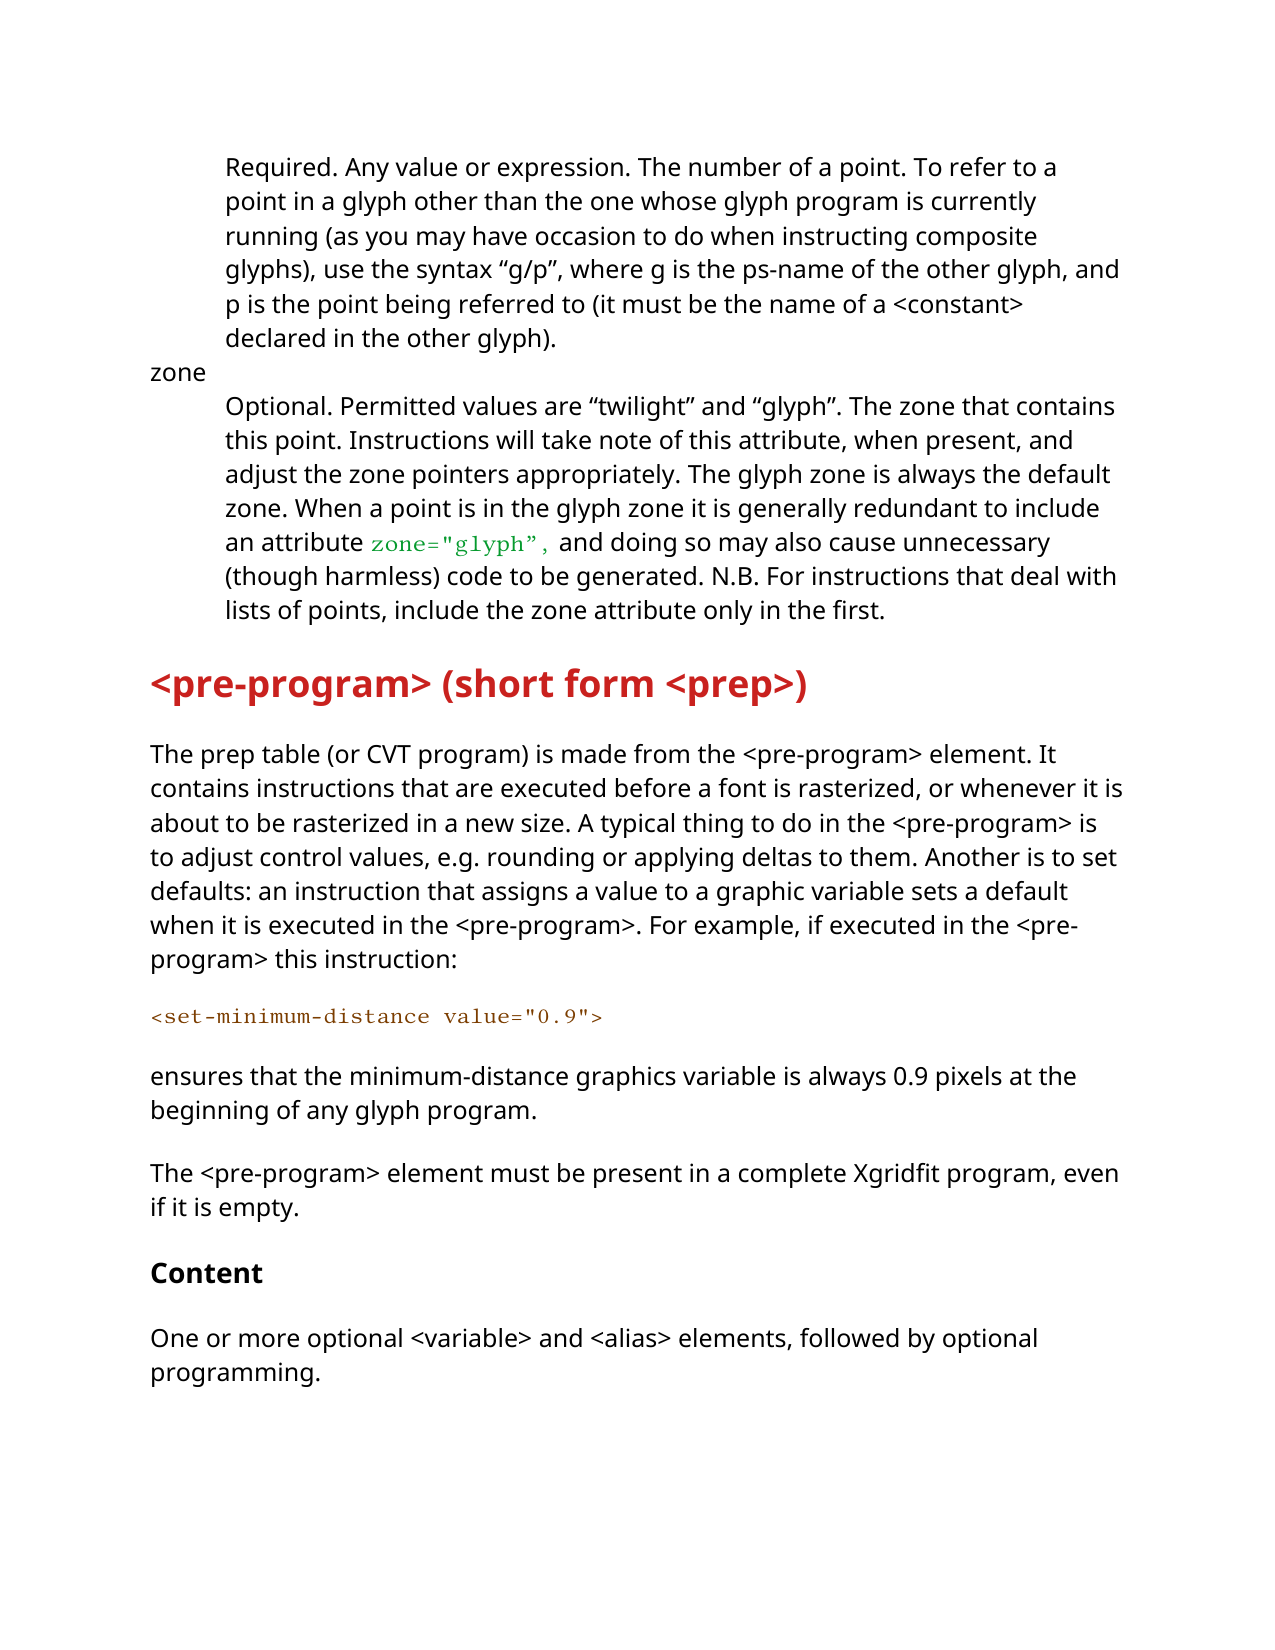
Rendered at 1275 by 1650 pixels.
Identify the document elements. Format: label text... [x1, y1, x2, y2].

text The prep table (or CVT program) is made from the <pre-program> element. It contains instructions that are executed before a font is rasterized, or whenever it is about to be rasterized in a new size. A typical thing to do in the <pre-program> is to adjust control values, e.g. rounding or applying deltas to them. Another is to set defaults: an instruction that assigns a value to a graphic variable sets a default when it is executed in the <pre-program>. For example, if executed in the <pre-program> this instruction: [150, 737, 1125, 976]
text The <pre-program> element must be present in a complete Xgridfit program, even if it is empty. [150, 1156, 1125, 1224]
text ensures that the minimum-distance graphics variable is always 0.9 pixels at the beginning of any glyph program. [150, 1058, 1125, 1127]
text <set-minimum-distance value="0.9"> [150, 1005, 1125, 1028]
text Required. Any value or expression. The number of a point. To refer to a point in a glyph other than the one whose glyph program is currently running (as you may have occasion to do when instructing composite glyphs), use the syntax “g/p”, where g is the ps-name of the other glyph, and p is the point being referred to (it must be the name of a <constant> declared in the other glyph). [225, 150, 1125, 354]
text zone [150, 354, 1125, 388]
text Optional. Permitted values are “twilight” and “glyph”. The zone that contains this point. Instructions will take note of this attribute, when present, and adjust the zone pointers appropriately. The glyph zone is always the default zone. When a point is in the glyph zone it is generally redundant to include an attribute zone="glyph”, and doing so may also cause unnecessary (though harmless) code to be generated. N.B. For instructions that deal with lists of points, include the zone attribute only in the first. [225, 388, 1125, 627]
subtitle <pre-program> (short form <prep>) [150, 657, 1125, 708]
text One or more optional <variable> and <alias> elements, followed by optional programming. [150, 1321, 1125, 1389]
subtitle Content [150, 1253, 1125, 1291]
